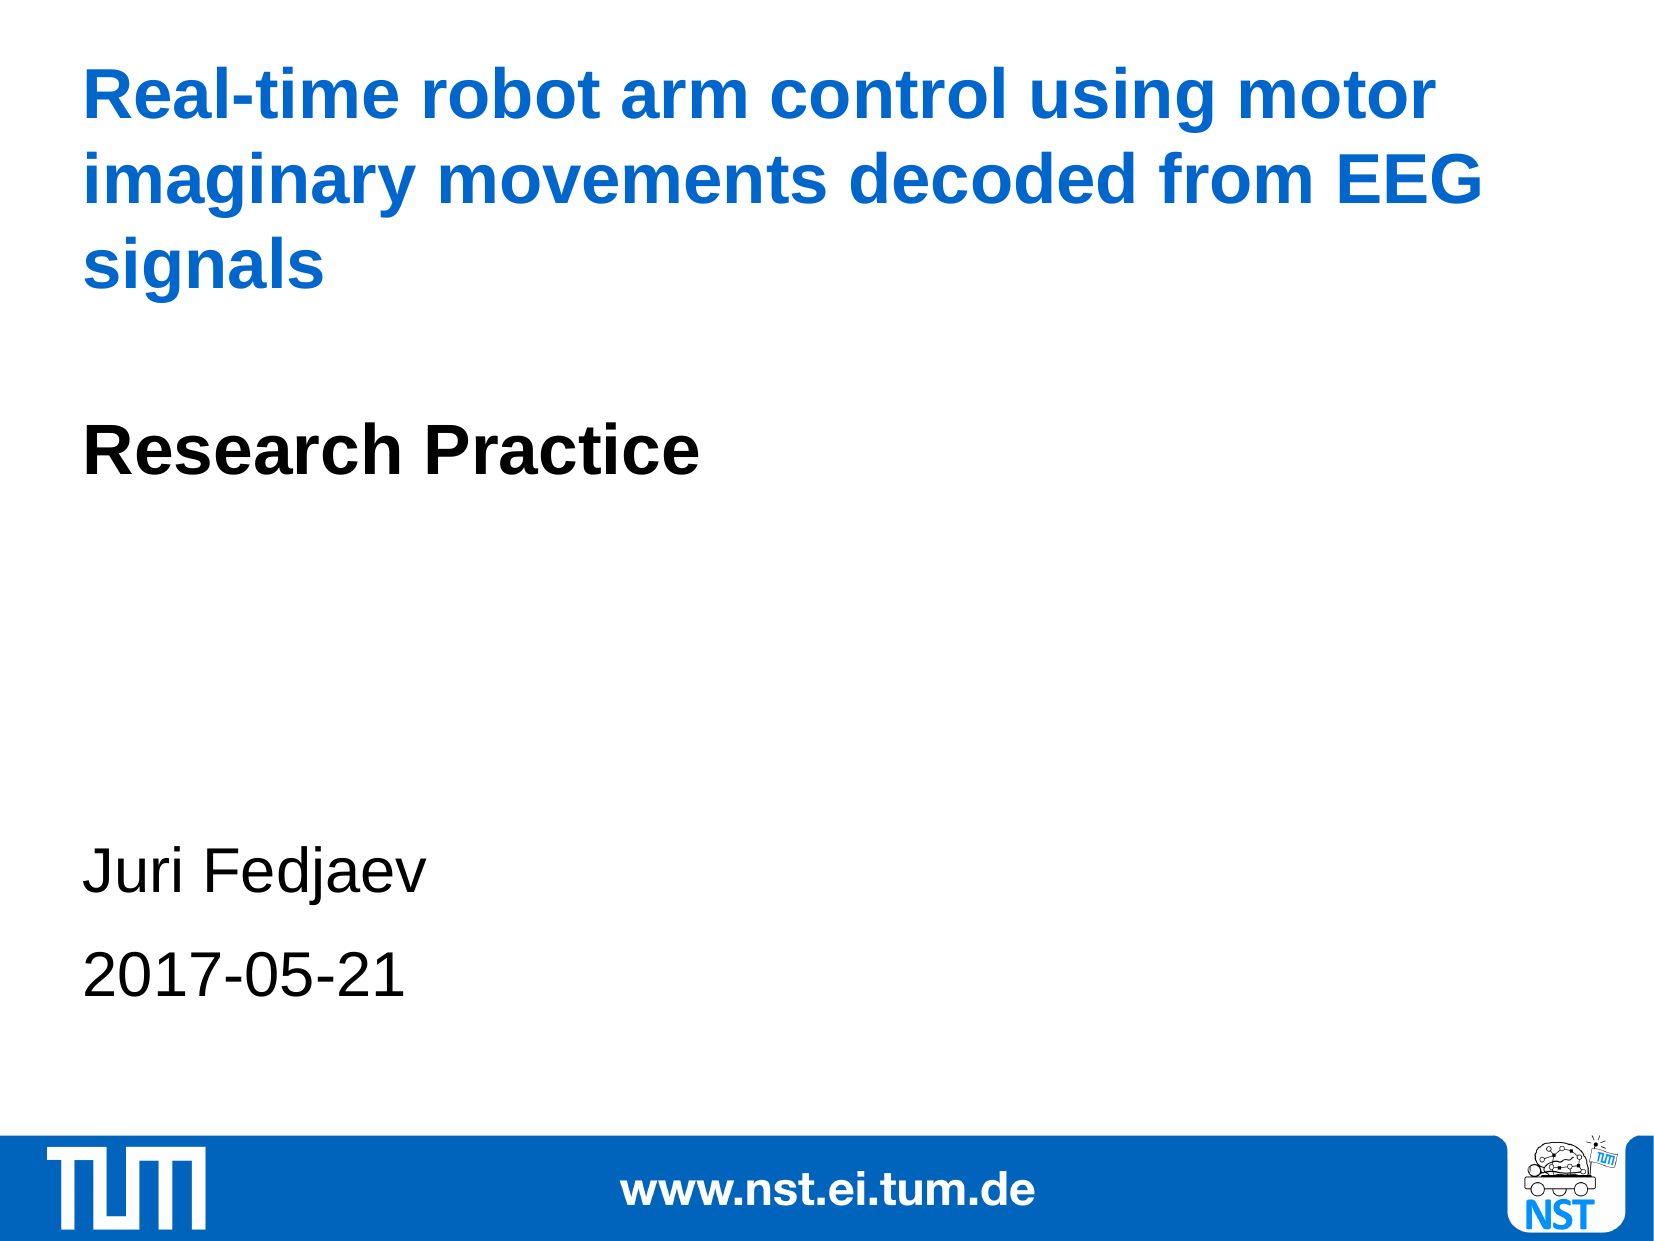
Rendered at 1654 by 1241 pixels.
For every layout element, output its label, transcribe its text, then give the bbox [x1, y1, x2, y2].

title Real-time robot arm control using motor imaginary movements decoded from EEG signals [82, 39, 1571, 290]
list Research Practice Juri Fedjaev 2017-05-21 [82, 290, 1571, 1010]
picture [0, 1134, 1654, 1241]
